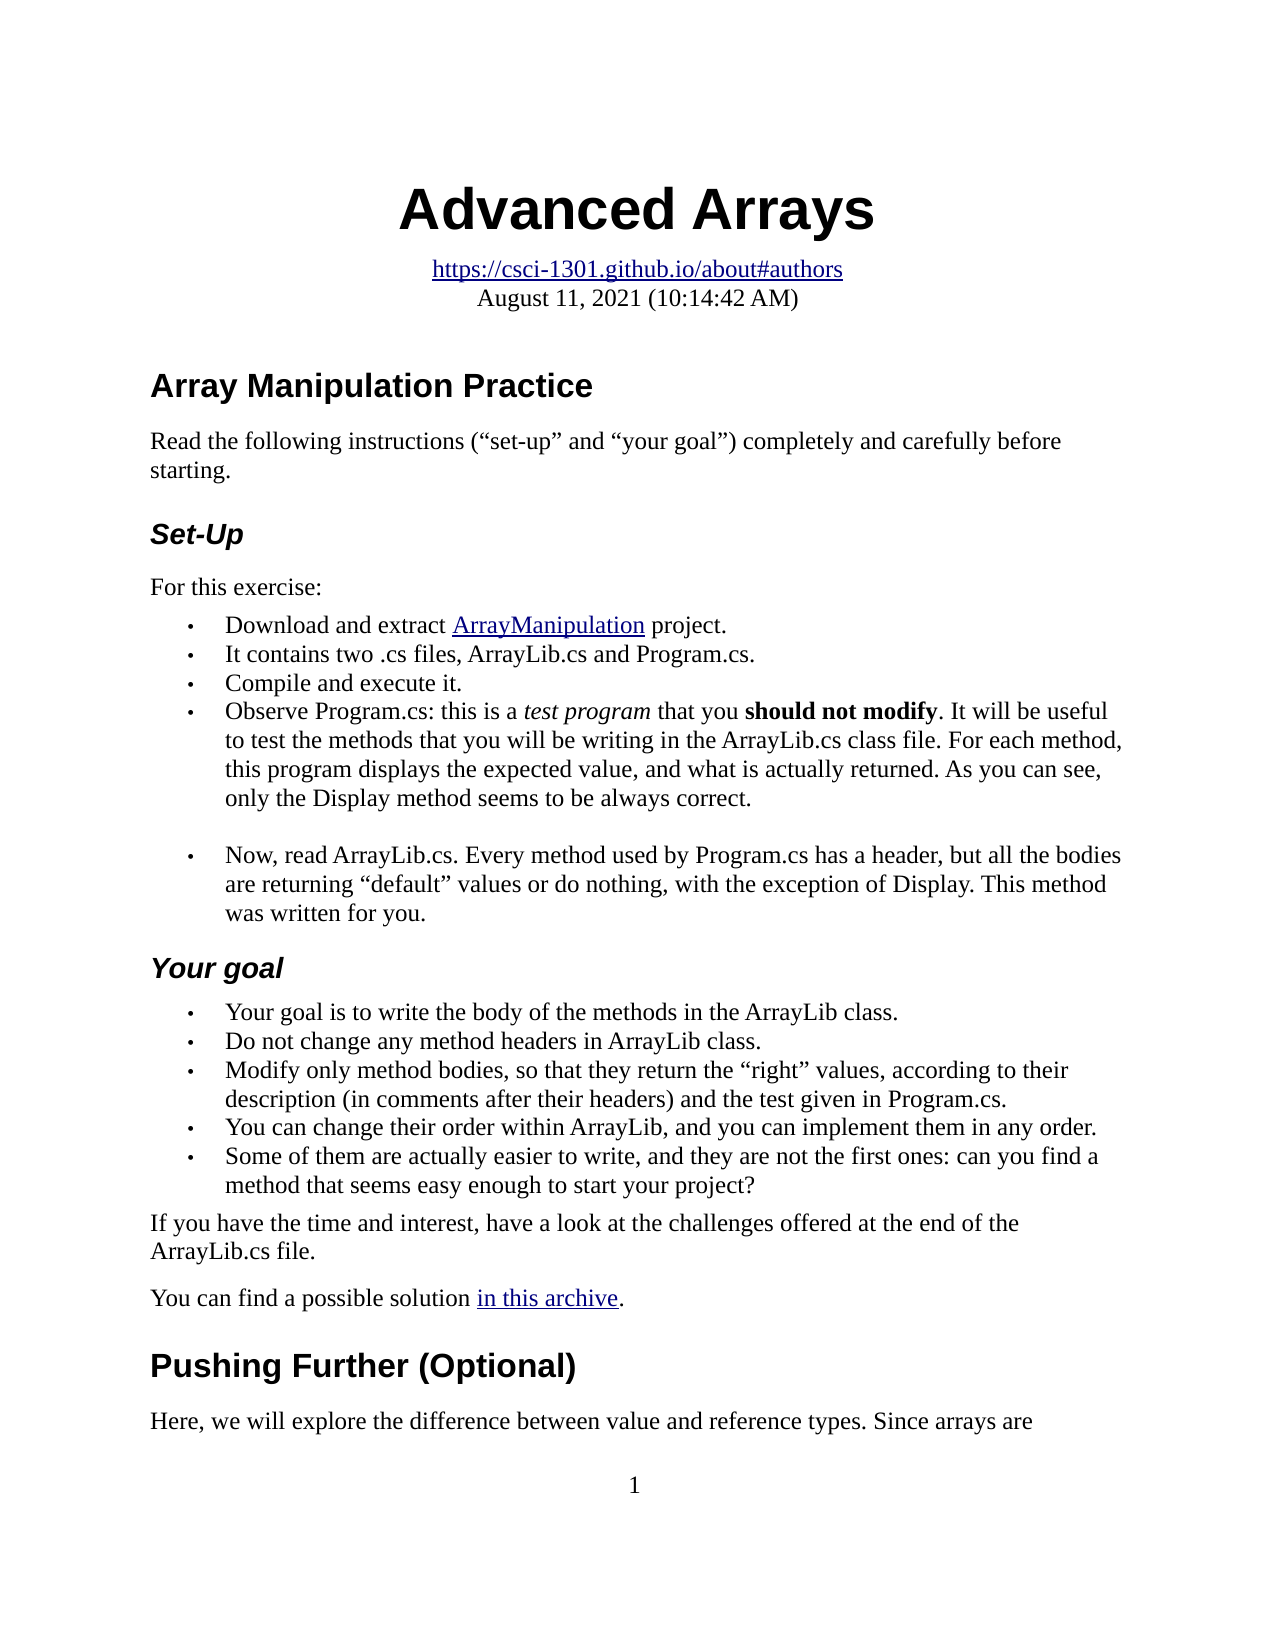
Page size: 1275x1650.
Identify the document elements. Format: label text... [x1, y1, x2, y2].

text Here, we will explore the difference between value and reference types. Since arrays are [150, 1406, 1125, 1434]
subtitle Set-Up [150, 517, 1125, 551]
text August 11, 2021 (10:14:42 AM) [150, 283, 1125, 312]
list Observe Program.cs: this is a test program that you should not modify. It will be useful to test the methods that you will be writing in the ArrayLib.cs class file. For each method, this program displays the expected value, and what is actually returned. As you can see, only the Display method seems to be always correct. [187, 696, 1125, 840]
title Advanced Arrays [150, 175, 1125, 242]
text For this exercise: [150, 572, 1125, 601]
list Do not change any method headers in ArrayLib class. [187, 1026, 1125, 1055]
text Read the following instructions (“set-up” and “your goal”) completely and carefully before starting. [150, 426, 1125, 483]
text If you have the time and interest, have a look at the challenges offered at the end of the ArrayLib.cs file. [150, 1208, 1125, 1265]
text https://csci-1301.github.io/about#authors [150, 254, 1125, 283]
list Now, read ArrayLib.cs. Every method used by Program.cs has a header, but all the bodies are returning “default” values or do nothing, with the exception of Display. This method was written for you. [187, 840, 1125, 926]
list You can change their order within ArrayLib, and you can implement them in any order. [187, 1112, 1125, 1141]
subtitle Your goal [150, 951, 1125, 985]
list Modify only method bodies, so that they return the “right” values, according to their description (in comments after their headers) and the test given in Program.cs. [187, 1055, 1125, 1112]
list Some of them are actually easier to write, and they are not the first ones: can you find a method that seems easy enough to start your project? [187, 1141, 1125, 1199]
list Download and extract ArrayManipulation project. [187, 610, 1125, 639]
subtitle Pushing Further (Optional) [150, 1346, 1125, 1384]
list Your goal is to write the body of the methods in the ArrayLib class. [187, 997, 1125, 1026]
text You can find a possible solution in this archive. [150, 1283, 1125, 1312]
list It contains two .cs files, ArrayLib.cs and Program.cs. [187, 639, 1125, 668]
list Compile and execute it. [187, 668, 1125, 696]
subtitle Array Manipulation Practice [150, 366, 1125, 404]
